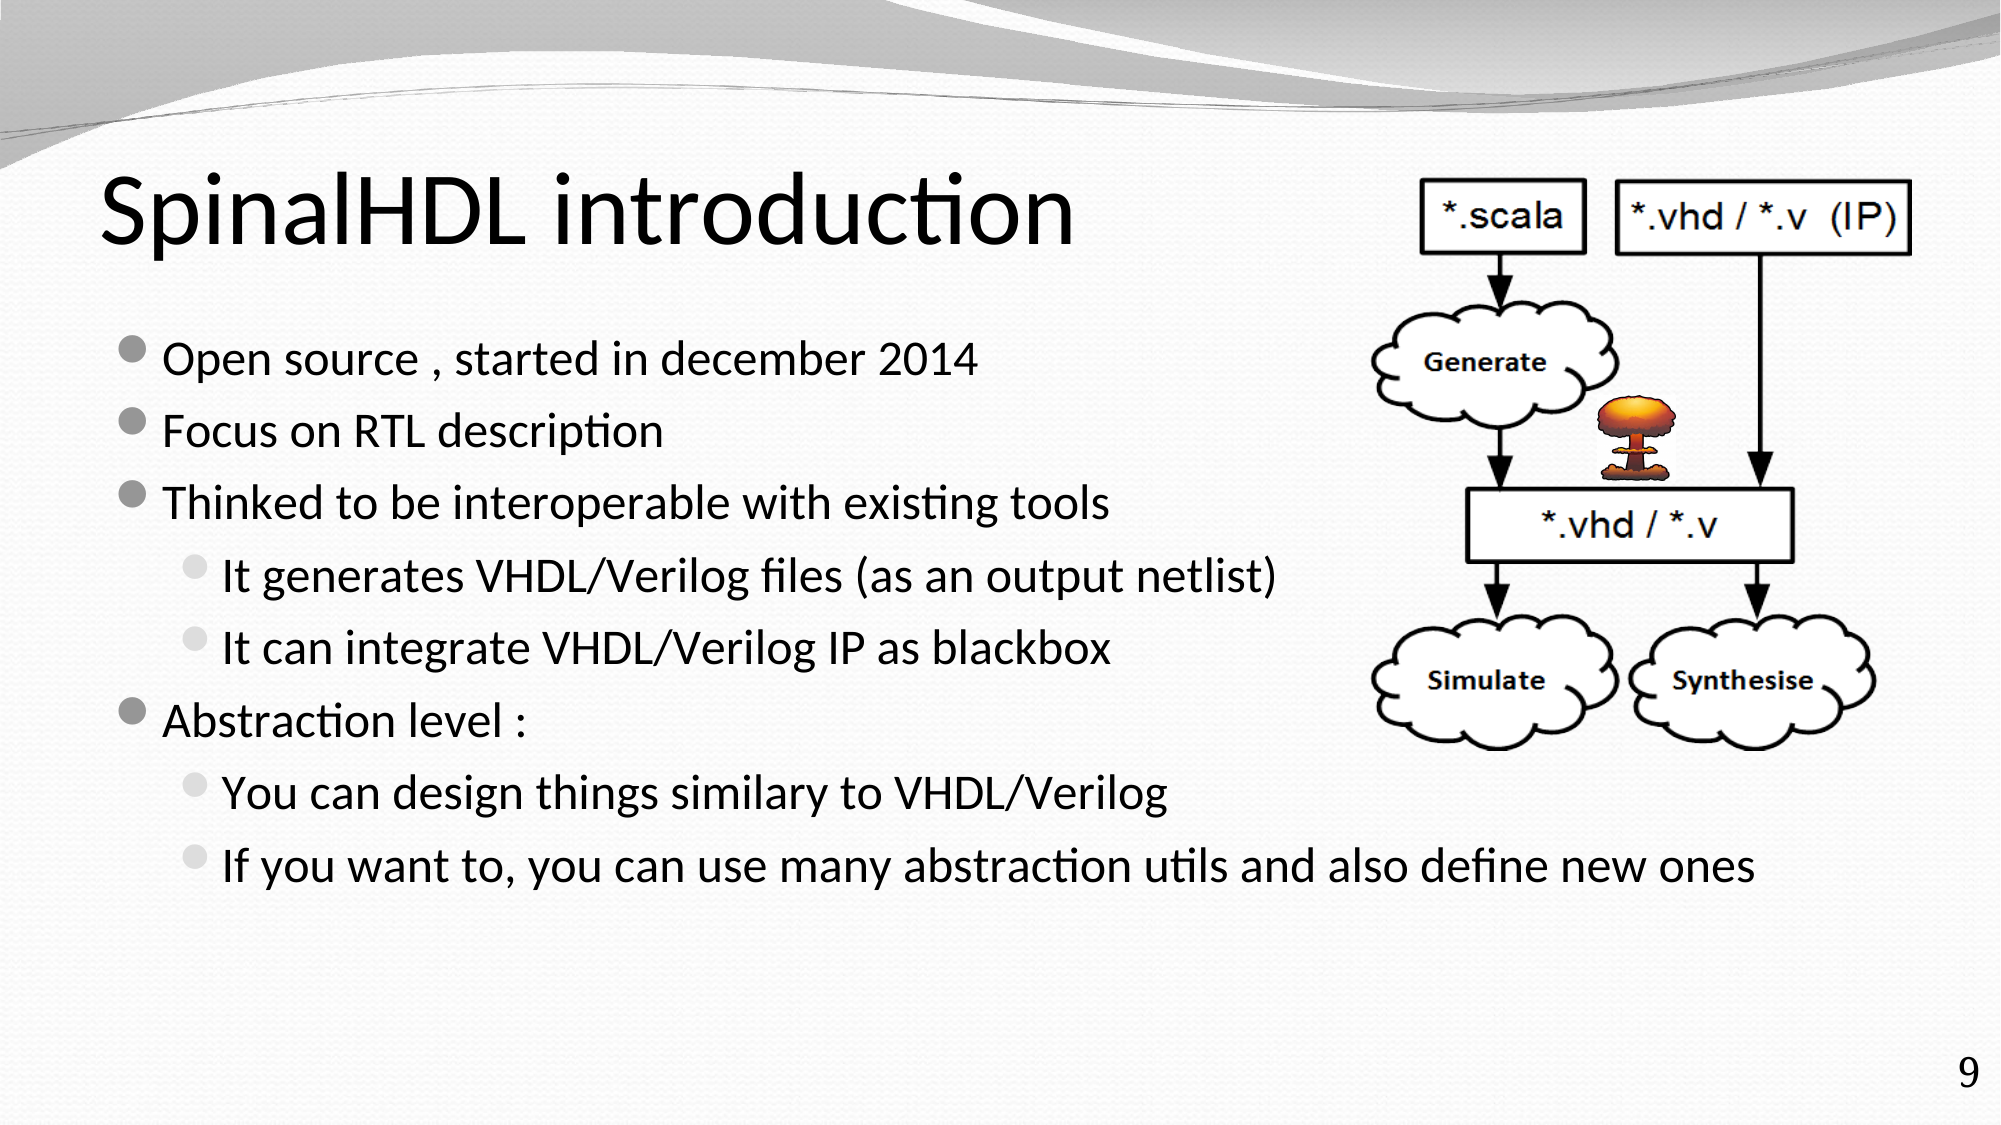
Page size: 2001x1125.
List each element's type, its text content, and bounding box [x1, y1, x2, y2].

picture [0, 0, 2001, 1125]
text_box [1813, 1042, 1981, 1103]
list Open source , started in december 2014 Focus on RTL description Thinked to be interoperable with existing tools It generates VHDL/Verilog files (as an output netlist) It can integrate VHDL/Verilog IP as blackbox Abstraction level : You can design things similary to VHDL/Verilog If you want to, you can use many abstraction utils and also define new ones [99, 317, 1901, 1038]
title SpinalHDL introduction [99, 77, 1901, 266]
